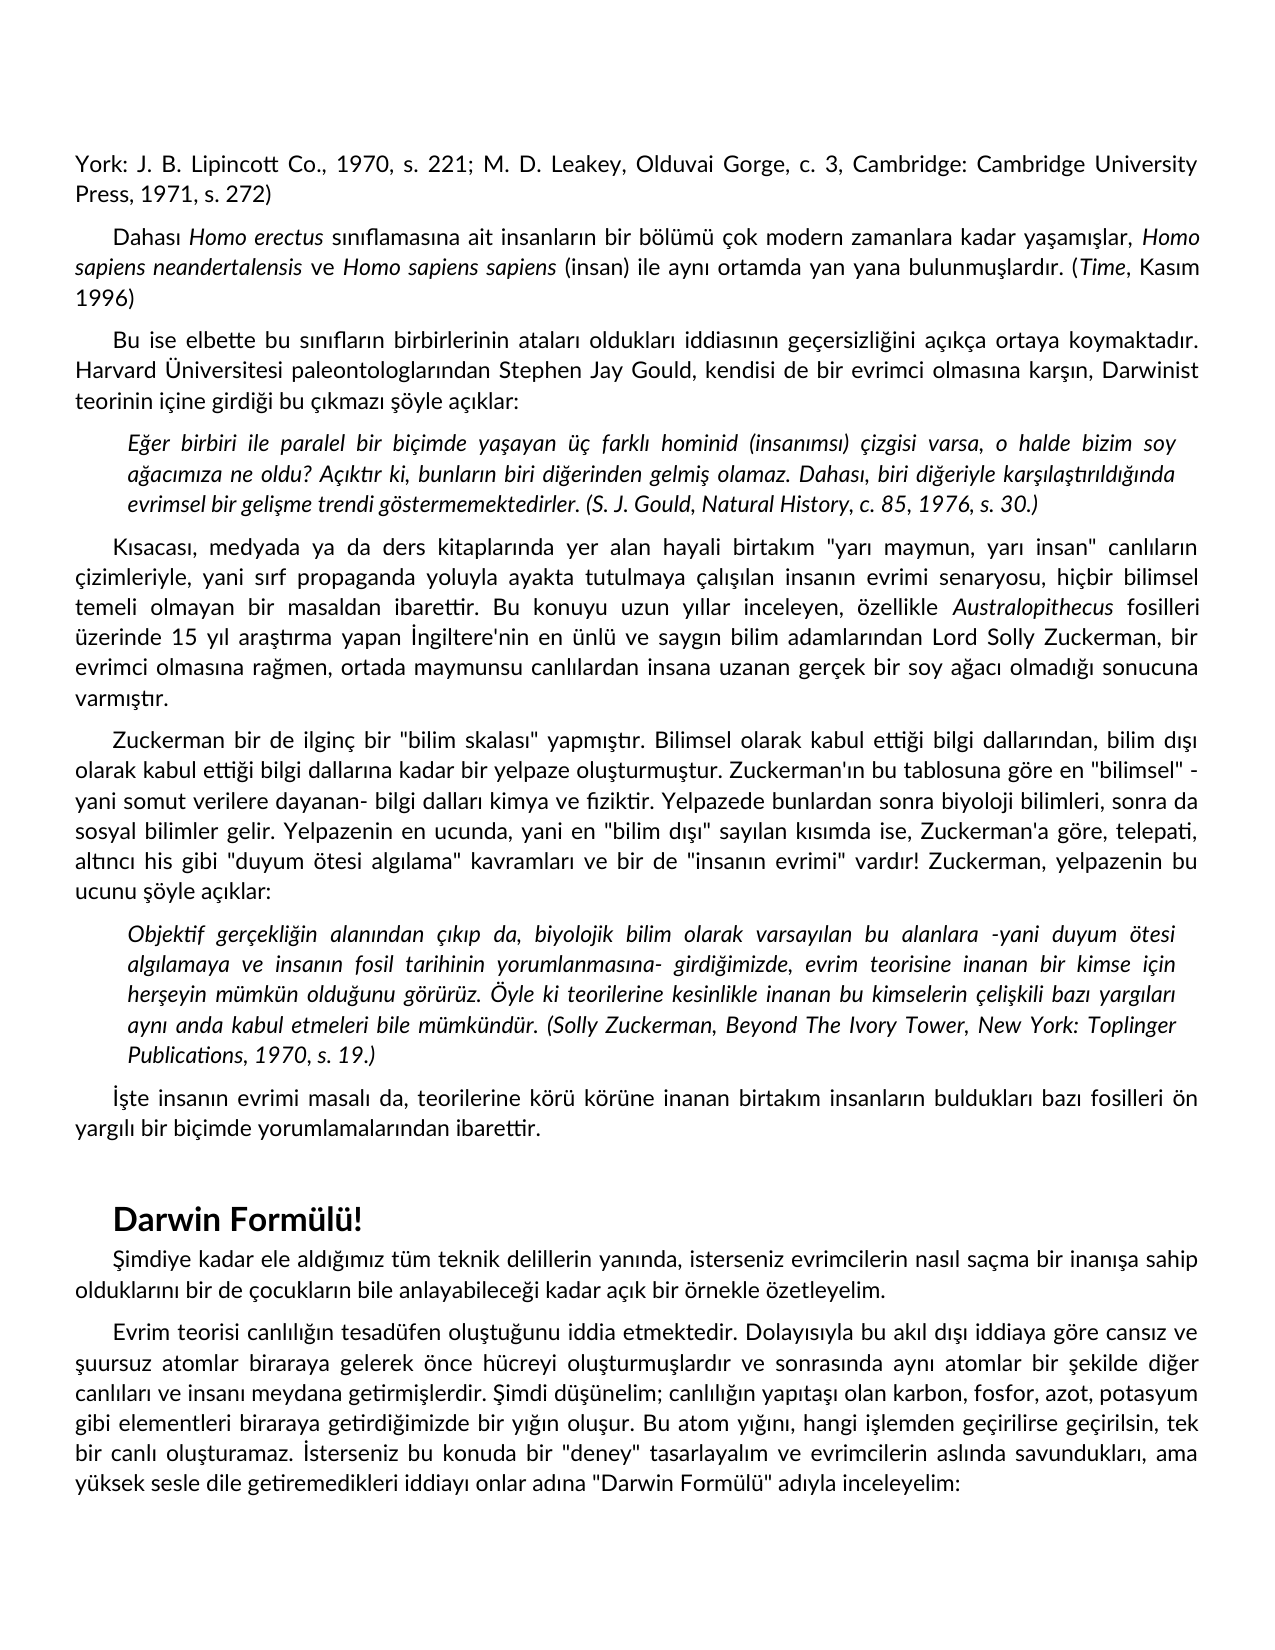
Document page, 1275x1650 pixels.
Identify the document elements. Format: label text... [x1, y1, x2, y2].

subtitle Darwin Formülü! [112, 1199, 1200, 1239]
text Şimdiye kadar ele aldığımız tüm teknik delillerin yanında, isterseniz evrimcilerin nasıl saçma bir inanışa sahip olduklarını bir de çocukların bile anlayabileceği kadar açık bir örnekle özetleyelim. [75, 1245, 1200, 1303]
text Objektif gerçekliğin alanından çıkıp da, biyolojik bilim olarak varsayılan bu alanlara -yani duyum ötesi algılamaya ve insanın fosil tarihinin yorumlanmasına- girdiğimizde, evrim teorisine inanan bir kimse için herşeyin mümkün olduğunu görürüz. Öyle ki teorilerine kesinlikle inanan bu kimselerin çelişkili bazı yargıları aynı anda kabul etmeleri bile mümkündür. (Solly Zuckerman, Beyond The Ivory Tower, New York: Toplinger Publications, 1970, s. 19.) [127, 920, 1177, 1068]
text İşte insanın evrimi masalı da, teorilerine körü körüne inanan birtakım insanların buldukları bazı fosilleri ön yargılı bir biçimde yorumlamalarından ibarettir. [75, 1083, 1200, 1141]
text Dahası Homo erectus sınıflamasına ait insanların bir bölümü çok modern zamanlara kadar yaşamışlar, Homo sapiens neandertalensis ve Homo sapiens sapiens (insan) ile aynı ortamda yan yana bulunmuşlardır. (Time, Kasım 1996) [75, 223, 1200, 311]
text Zuckerman bir de ilginç bir "bilim skalası" yapmıştır. Bilimsel olarak kabul ettiği bilgi dallarından, bilim dışı olarak kabul ettiği bilgi dallarına kadar bir yelpaze oluşturmuştur. Zuckerman'ın bu tablosuna göre en "bilimsel" -yani somut verilere dayanan- bilgi dalları kimya ve fiziktir. Yelpazede bunlardan sonra biyoloji bilimleri, sonra da sosyal bilimler gelir. Yelpazenin en ucunda, yani en "bilim dışı" sayılan kısımda ise, Zuckerman'a göre, telepati, altıncı his gibi "duyum ötesi algılama" kavramları ve bir de "insanın evrimi" vardır! Zuckerman, yelpazenin bu ucunu şöyle açıklar: [75, 726, 1200, 904]
text Evrim teorisi canlılığın tesadüfen oluştuğunu iddia etmektedir. Dolayısıyla bu akıl dışı iddiaya göre cansız ve şuursuz atomlar biraraya gelerek önce hücreyi oluşturmuşlardır ve sonrasında aynı atomlar bir şekilde diğer canlıları ve insanı meydana getirmişlerdir. Şimdi düşünelim; canlılığın yapıtaşı olan karbon, fosfor, azot, potasyum gibi elementleri biraraya getirdiğimizde bir yığın oluşur. Bu atom yığını, hangi işlemden geçirilirse geçirilsin, tek bir canlı oluşturamaz. İsterseniz bu konuda bir "deney" tasarlayalım ve evrimcilerin aslında savundukları, ama yüksek sesle dile getiremedikleri iddiayı onlar adına "Darwin Formülü" adıyla inceleyelim: [75, 1318, 1200, 1497]
text Bu ise elbette bu sınıfların birbirlerinin ataları oldukları iddiasının geçersizliğini açıkça ortaya koymaktadır. Harvard Üniversitesi paleontologlarından Stephen Jay Gould, kendisi de bir evrimci olmasına karşın, Darwinist teorinin içine girdiği bu çıkmazı şöyle açıklar: [75, 326, 1200, 414]
text Kısacası, medyada ya da ders kitaplarında yer alan hayali birtakım "yarı maymun, yarı insan" canlıların çizimleriyle, yani sırf propaganda yoluyla ayakta tutulmaya çalışılan insanın evrimi senaryosu, hiçbir bilimsel temeli olmayan bir masaldan ibarettir. Bu konuyu uzun yıllar inceleyen, özellikle Australopithecus fosilleri üzerinde 15 yıl araştırma yapan İngiltere'nin en ünlü ve saygın bilim adamlarından Lord Solly Zuckerman, bir evrimci olmasına rağmen, ortada maymunsu canlılardan insana uzanan gerçek bir soy ağacı olmadığı sonucuna varmıştır. [75, 532, 1200, 711]
text Eğer birbiri ile paralel bir biçimde yaşayan üç farklı hominid (insanımsı) çizgisi varsa, o halde bizim soy ağacımıza ne oldu? Açıktır ki, bunların biri diğerinden gelmiş olamaz. Dahası, biri diğeriyle karşılaştırıldığında evrimsel bir gelişme trendi göstermemektedirler. (S. J. Gould, Natural History, c. 85, 1976, s. 30.) [127, 429, 1177, 517]
text York: J. B. Lipincott Co., 1970, s. 221; M. D. Leakey, Olduvai Gorge, c. 3, Cambridge: Cambridge University Press, 1971, s. 272) [75, 150, 1200, 208]
